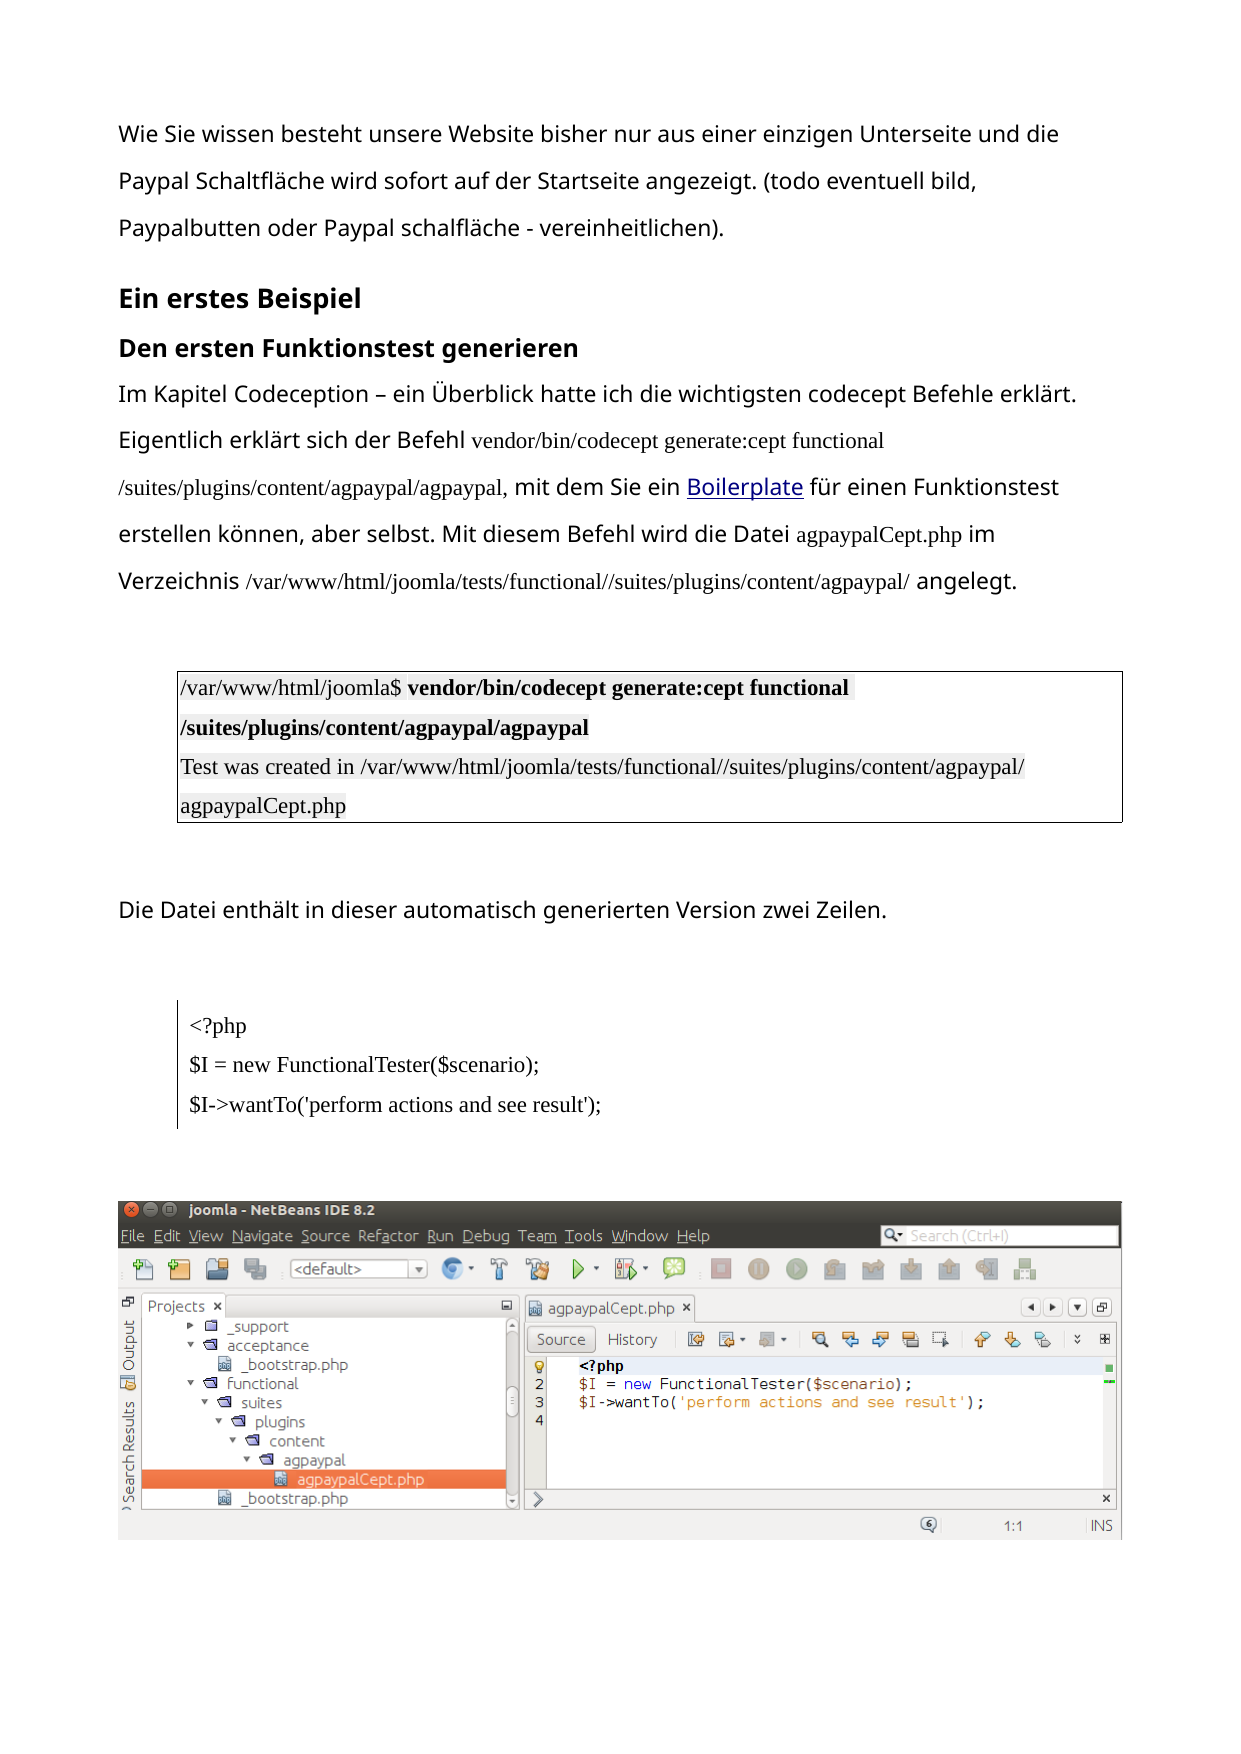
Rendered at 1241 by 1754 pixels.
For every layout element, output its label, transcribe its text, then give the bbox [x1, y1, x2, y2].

text Wie Sie wissen besteht unsere Website bisher nur aus einer einzigen Unterseite und die Paypal Schaltfläche wird sofort auf der Startseite angezeigt. (todo eventuell bild, Paypalbutten oder Paypal schalfläche - vereinheitlichen). [118, 118, 1122, 243]
text /var/www/html/joomla$ vendor/bin/codecept generate:cept functional /suites/plugins/content/agpaypal/agpaypal Test was created in /var/www/html/joomla/tests/functional//suites/plugins/content/agpaypal/agpaypalCept.php [178, 672, 1122, 822]
text <?php $I = new FunctionalTester($scenario); $I->wantTo('perform actions and see result'); [178, 1000, 1122, 1129]
text Im Kapitel Codeception – ein Überblick hatte ich die wichtigsten codecept Befehle erklärt. Eigentlich erklärt sich der Befehl vendor/bin/codecept generate:cept functional /suites/plugins/content/agpaypal/agpaypal, mit dem Sie ein Boilerplate für einen Funktionstest erstellen können, aber selbst. Mit diesem Befehl wird die Datei agpaypalCept.php im Verzeichnis /var/www/html/joomla/tests/functional//suites/plugins/content/agpaypal/ angelegt. [118, 378, 1122, 596]
subtitle Den ersten Funktionstest generieren [118, 331, 1122, 365]
text Die Datei enthält in dieser automatisch generierten Version zwei Zeilen. [118, 894, 1122, 925]
picture [118, 1201, 1123, 1540]
subtitle Ein erstes Beispiel [118, 279, 1122, 316]
